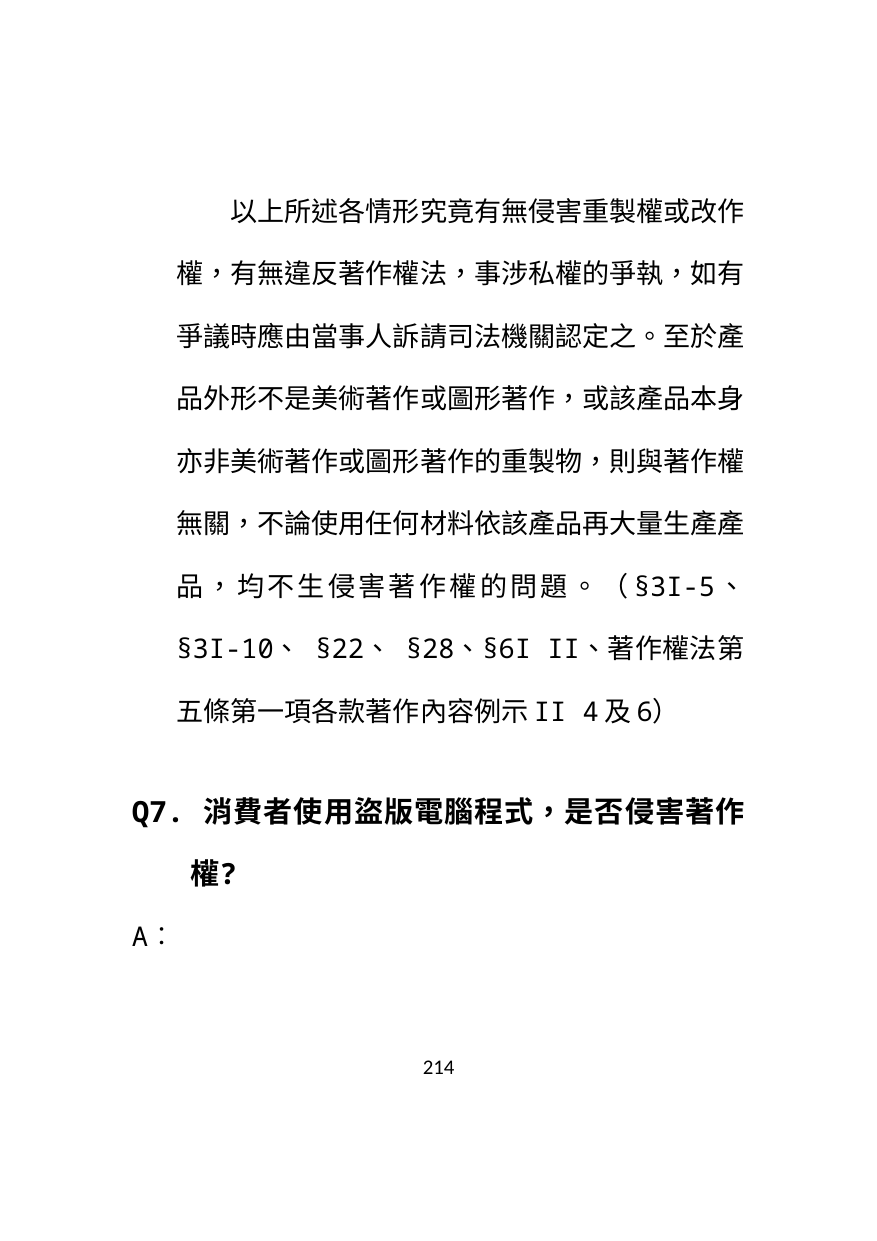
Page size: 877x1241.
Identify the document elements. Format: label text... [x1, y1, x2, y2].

text Q7. 消費者使用盜版電腦程式，是否侵害著作權? [132, 768, 745, 893]
text 以上所述各情形究竟有無侵害重製權或改作權，有無違反著作權法，事涉私權的爭執，如有爭議時應由當事人訴請司法機關認定之。至於產品外形不是美術著作或圖形著作，或該產品本身亦非美術著作或圖形著作的重製物，則與著作權無關，不論使用任何材料依該產品再大量生產產品，均不生侵害著作權的問題。（§3I-5、 §3I-10、 §22、 §28、§6I II、著作權法第五條第一項各款著作內容例示II 4及6） [176, 168, 745, 730]
text A︰ [132, 893, 745, 955]
